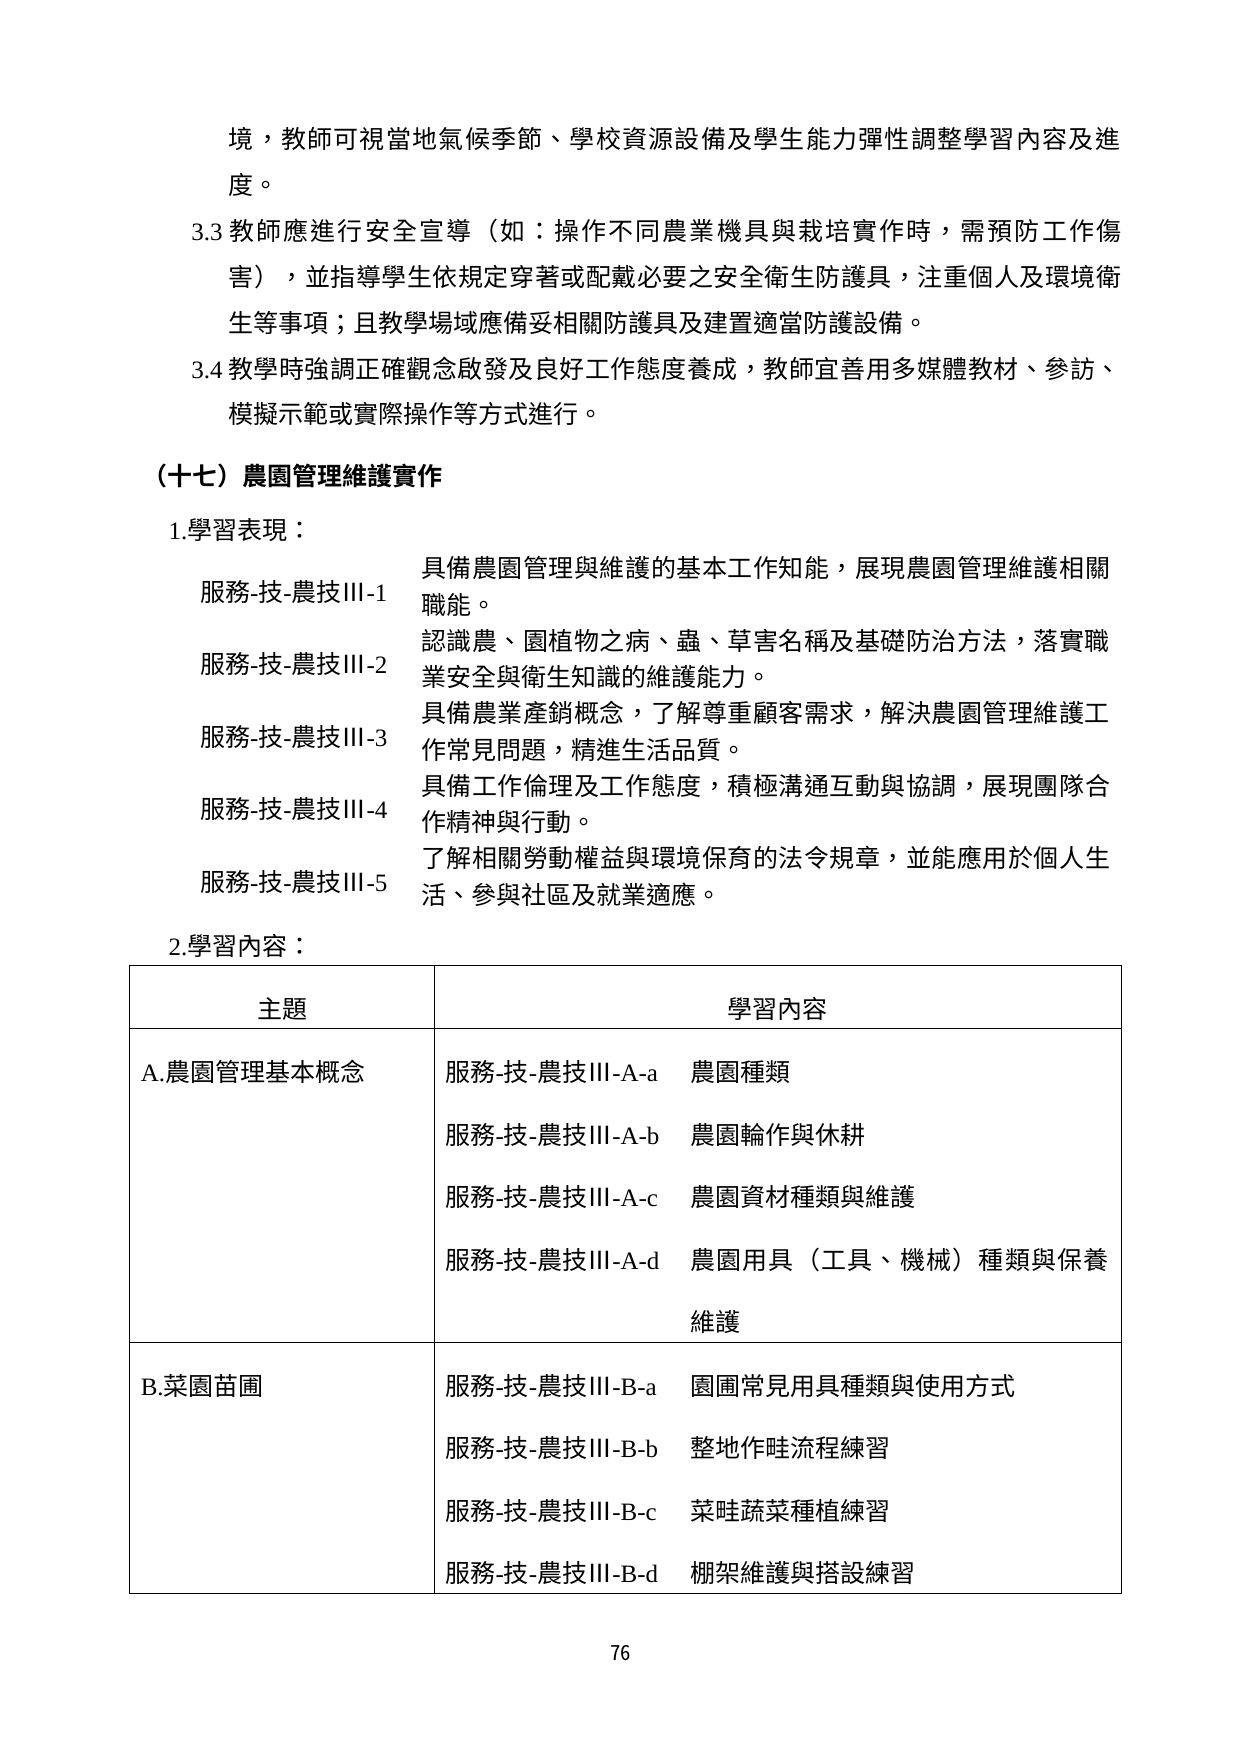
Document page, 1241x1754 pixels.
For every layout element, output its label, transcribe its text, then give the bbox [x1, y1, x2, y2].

table_cell 具備工作倫理及工作態度，積極溝通互動與協調，展現團隊合作精神與行動。 [410, 766, 1122, 839]
text 境，教師可視當地氣候季節、學校資源設備及學生能力彈性調整學習內容及進度。 [191, 112, 1122, 204]
text 1.學習表現： [118, 503, 1122, 549]
table_header 服務-技-農技Ⅲ-1 [189, 549, 410, 621]
subtitle （十七）農園管理維護實作 [143, 433, 1122, 496]
table_cell 具備農業產銷概念，了解尊重顧客需求，解決農園管理維護工作常見問題，精進生活品質。 [410, 694, 1122, 766]
table_cell B.菜園苗圃 [130, 1343, 434, 1593]
table_cell 服務-技-農技Ⅲ-4 [189, 766, 410, 839]
table_cell 服務-技-農技Ⅲ-2 [189, 621, 410, 694]
text 3.4教學時強調正確觀念啟發及良好工作態度養成，教師宜善用多媒體教材、參訪、模擬示範或實際操作等方式進行。 [191, 341, 1122, 433]
text 3.3教師應進行安全宣導（如：操作不同農業機具與栽培實作時，需預防工作傷害），並指導學生依規定穿著或配戴必要之安全衛生防護具，注重個人及環境衛生等事項；且教學場域應備妥相關防護具及建置適當防護設備。 [191, 204, 1122, 341]
table_cell 農園種類 農園輪作與休耕 農園資材種類與維護 農園用具（工具、機械）種類與保養維護 [679, 1029, 1121, 1342]
text 2.學習內容： [118, 919, 1122, 965]
table_cell 園圃常見用具種類與使用方式 整地作畦流程練習 菜畦蔬菜種植練習 棚架維護與搭設練習 [679, 1343, 1121, 1593]
table_cell 服務-技-農技Ⅲ-A-a 服務-技-農技Ⅲ-A-b 服務-技-農技Ⅲ-A-c 服務-技-農技Ⅲ-A-d [435, 1029, 679, 1342]
table_cell 了解相關勞動權益與環境保育的法令規章，並能應用於個人生活、參與社區及就業適應。 [410, 839, 1122, 911]
table_cell 認識農、園植物之病、蟲、草害名稱及基礎防治方法，落實職業安全與衛生知識的維護能力。 [410, 621, 1122, 694]
table_header 學習內容 [435, 966, 1121, 1028]
table_cell 服務-技-農技Ⅲ-5 [189, 839, 410, 911]
table_header 具備農園管理與維護的基本工作知能，展現農園管理維護相關職能。 [410, 549, 1122, 621]
table_cell 服務-技-農技Ⅲ-3 [189, 694, 410, 766]
table_header 主題 [130, 966, 434, 1028]
table_cell 服務-技-農技Ⅲ-B-a 服務-技-農技Ⅲ-B-b 服務-技-農技Ⅲ-B-c 服務-技-農技Ⅲ-B-d [435, 1343, 679, 1593]
table_cell A.農園管理基本概念 [130, 1029, 434, 1342]
